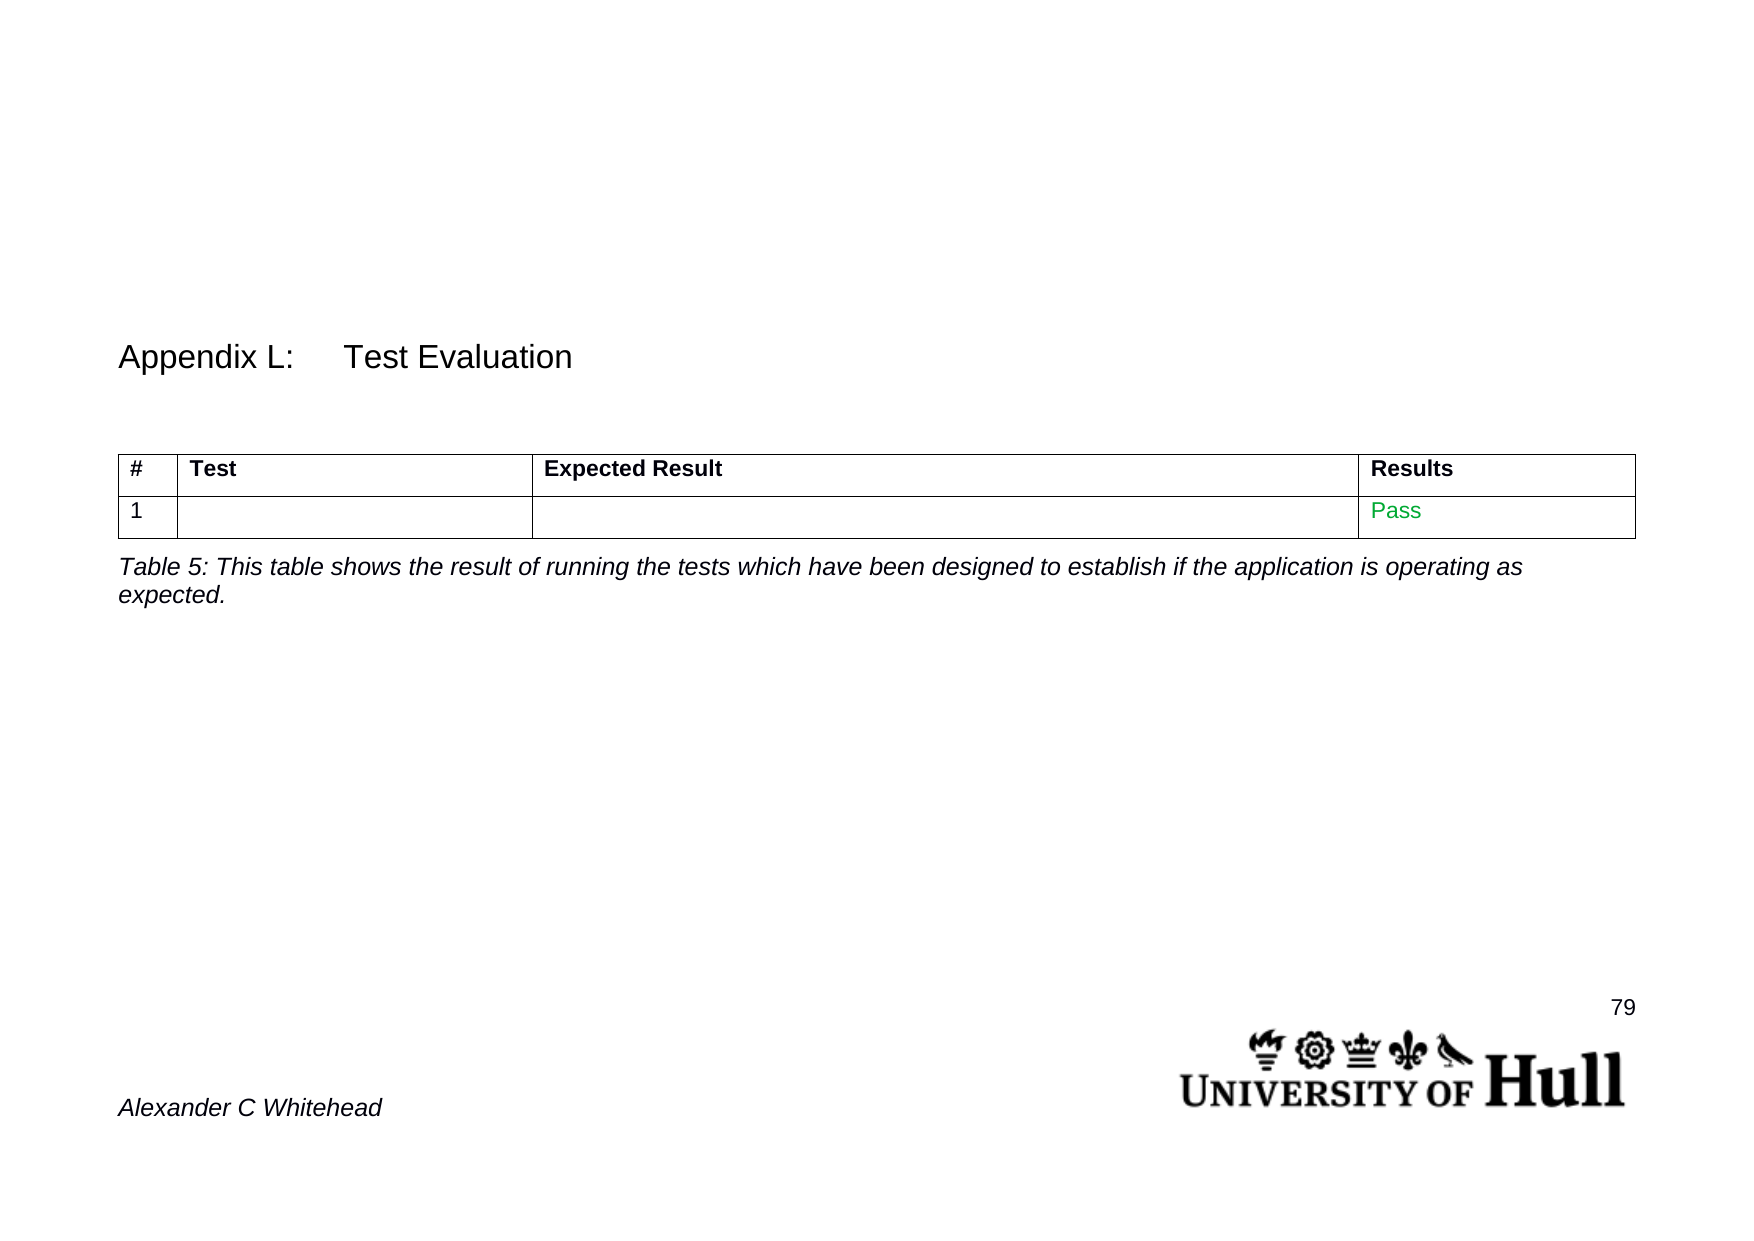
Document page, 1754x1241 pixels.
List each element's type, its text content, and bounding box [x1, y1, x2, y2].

table_header Test [178, 455, 532, 496]
table_cell [533, 497, 1358, 538]
table_header Results [1359, 455, 1635, 496]
picture [1173, 1020, 1634, 1117]
text Table 5: This table shows the result of running the tests which have been designed to establish if the application is operating as expected. [118, 552, 1636, 609]
table_cell [178, 497, 532, 538]
table_header # [119, 455, 177, 496]
table_header Expected Result [533, 455, 1358, 496]
table_cell 1 [119, 497, 177, 538]
table_cell Pass [1359, 497, 1635, 538]
subtitle Test Evaluation [118, 337, 1636, 376]
